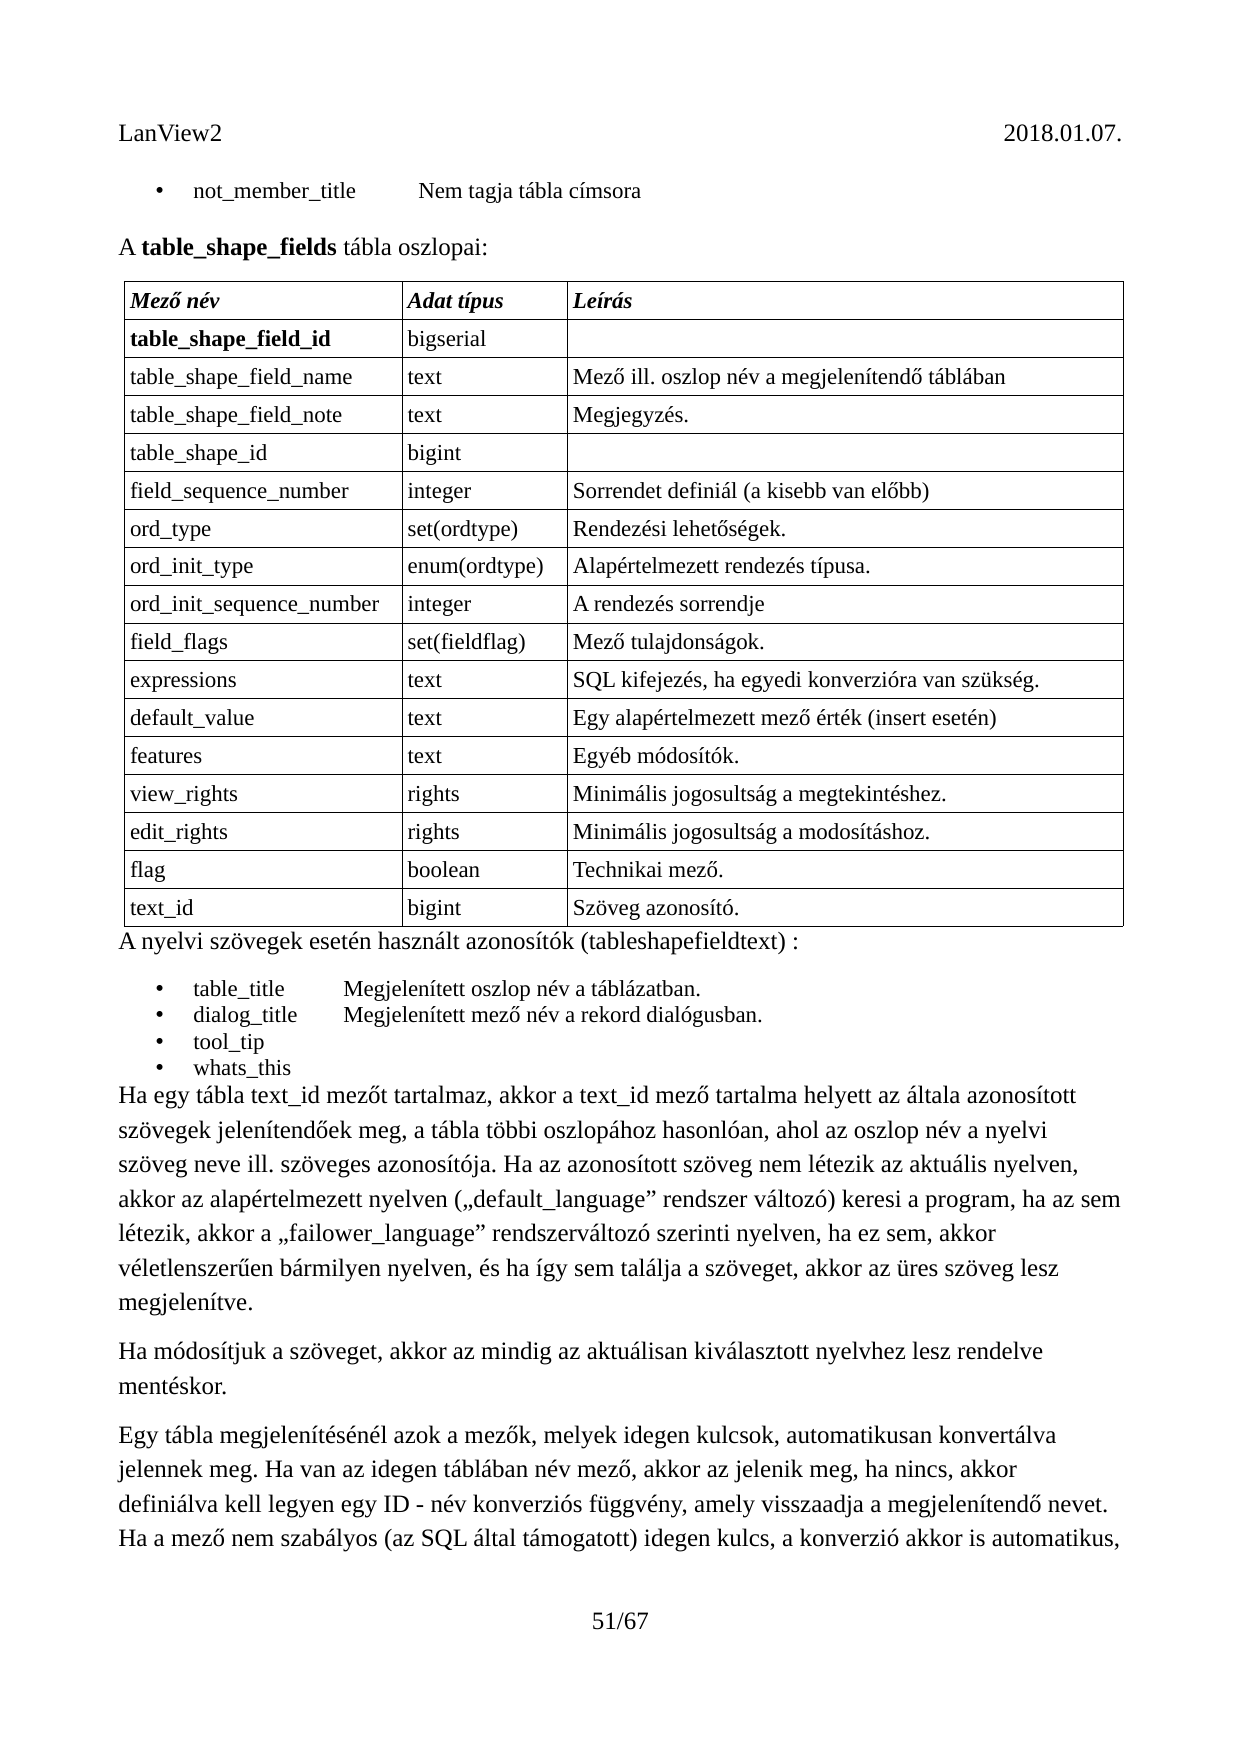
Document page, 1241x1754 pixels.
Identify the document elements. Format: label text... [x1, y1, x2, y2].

table_header Mező név [125, 282, 402, 319]
table_cell Egyéb módosítók. [568, 737, 1123, 774]
table_cell Minimális jogosultság a modosításhoz. [568, 813, 1123, 850]
table_cell text [403, 358, 567, 395]
table_cell Rendezési lehetőségek. [568, 510, 1123, 547]
table_cell bigint [403, 434, 567, 471]
table_cell set(ordtype) [403, 510, 567, 547]
table_cell text_id [125, 889, 402, 926]
table_cell features [125, 737, 402, 774]
text A table_shape_fields tábla oszlopai: [118, 232, 1122, 261]
table_cell Egy alapértelmezett mező érték (insert esetén) [568, 699, 1123, 736]
table_cell [568, 320, 1123, 357]
table_cell text [403, 661, 567, 698]
text Ha módosítjuk a szöveget, akkor az mindig az aktuálisan kiválasztott nyelvhez lesz rendelve mentéskor. [118, 1336, 1122, 1399]
text A nyelvi szövegek esetén használt azonosítók (tableshapefieldtext) : [118, 926, 1122, 955]
table_header Leírás [568, 282, 1123, 319]
table_cell text [403, 737, 567, 774]
table_cell set(fieldflag) [403, 624, 567, 660]
table_cell text [403, 699, 567, 736]
table_cell ord_init_sequence_number [125, 586, 402, 622]
table_cell table_shape_field_note [125, 396, 402, 433]
table_cell Mező tulajdonságok. [568, 624, 1123, 660]
list dialog_title Megjelenített mező név a rekord dialógusban. [156, 1001, 1122, 1028]
table_cell Technikai mező. [568, 851, 1123, 888]
table_cell [568, 434, 1123, 471]
table_cell edit_rights [125, 813, 402, 850]
table_cell Megjegyzés. [568, 396, 1123, 433]
table_cell text [403, 396, 567, 433]
table_cell field_flags [125, 624, 402, 660]
table_cell integer [403, 586, 567, 622]
table_cell bigserial [403, 320, 567, 357]
table_cell table_shape_id [125, 434, 402, 471]
text Ha egy tábla text_id mezőt tartalmaz, akkor a text_id mező tartalma helyett az általa azonosított szövegek jelenítendőek meg, a tábla többi oszlopához hasonlóan, ahol az oszlop név a nyelvi szöveg neve ill. szöveges azonosítója. Ha az azonosított szöveg nem létezik az aktuális nyelven, akkor az alapértelmezett nyelven („default_language” rendszer változó) keresi a program, ha az sem létezik, akkor a „failower_language” rendszerváltozó szerinti nyelven, ha ez sem, akkor véletlenszerűen bármilyen nyelven, és ha így sem találja a szöveget, akkor az üres szöveg lesz megjelenítve. [118, 1080, 1122, 1316]
table_cell integer [403, 472, 567, 509]
table_cell view_rights [125, 775, 402, 812]
table_cell A rendezés sorrendje [568, 586, 1123, 622]
list whats_this [156, 1054, 1122, 1080]
table_cell table_shape_field_id [125, 320, 402, 357]
list tool_tip [156, 1028, 1122, 1054]
list not_member_title Nem tagja tábla címsora [156, 177, 1122, 203]
table_cell boolean [403, 851, 567, 888]
table_cell Alapértelmezett rendezés típusa. [568, 548, 1123, 584]
table_cell Szöveg azonosító. [568, 889, 1123, 926]
table_cell ord_init_type [125, 548, 402, 584]
table_cell ord_type [125, 510, 402, 547]
table_cell table_shape_field_name [125, 358, 402, 395]
table_cell rights [403, 813, 567, 850]
table_cell Mező ill. oszlop név a megjelenítendő táblában [568, 358, 1123, 395]
table_cell SQL kifejezés, ha egyedi konverzióra van szükség. [568, 661, 1123, 698]
table_cell flag [125, 851, 402, 888]
table_cell default_value [125, 699, 402, 736]
table_cell Sorrendet definiál (a kisebb van előbb) [568, 472, 1123, 509]
text Egy tábla megjelenítésénél azok a mezők, melyek idegen kulcsok, automatikusan konvertálva jelennek meg. Ha van az idegen táblában név mező, akkor az jelenik meg, ha nincs, akkor definiálva kell legyen egy ID - név konverziós függvény, amely visszaadja a megjelenítendő nevet. Ha a mező nem szabályos (az SQL által támogatott) idegen kulcs, a konverzió akkor is automatikus, [118, 1420, 1122, 1552]
list table_title Megjelenített oszlop név a táblázatban. [156, 975, 1122, 1001]
table_header Adat típus [403, 282, 567, 319]
table_cell field_sequence_number [125, 472, 402, 509]
table_cell enum(ordtype) [403, 548, 567, 584]
table_cell Minimális jogosultság a megtekintéshez. [568, 775, 1123, 812]
table_cell expressions [125, 661, 402, 698]
table_cell rights [403, 775, 567, 812]
table_cell bigint [403, 889, 567, 926]
